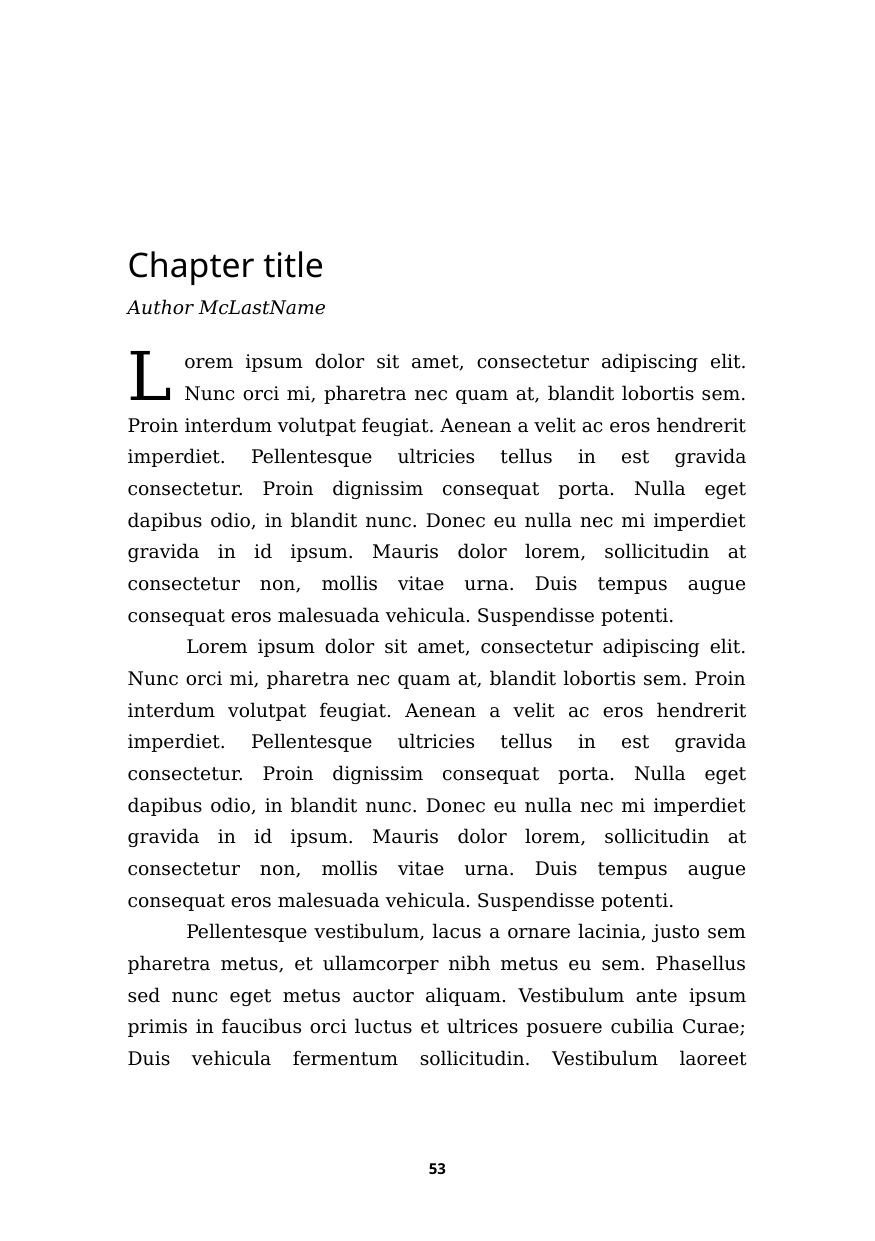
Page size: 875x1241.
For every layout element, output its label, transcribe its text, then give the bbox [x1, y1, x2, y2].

text Lorem ipsum dolor sit amet, consectetur adipiscing elit. Nunc orci mi, pharetra nec quam at, blandit lobortis sem. Proin interdum volutpat feugiat. Aenean a velit ac eros hendrerit imperdiet. Pellentesque ultricies tellus in est gravida consectetur. Proin dignissim consequat porta. Nulla eget dapibus odio, in blandit nunc. Donec eu nulla nec mi imperdiet gravida in id ipsum. Mauris dolor lorem, sollicitudin at consectetur non, mollis vitae urna. Duis tempus augue consequat eros malesuada vehicula. Suspendisse potenti. [127, 351, 747, 627]
text Author McLastName [127, 297, 747, 319]
subtitle Chapter title [127, 246, 747, 285]
text Lorem ipsum dolor sit amet, consectetur adipiscing elit. Nunc orci mi, pharetra nec quam at, blandit lobortis sem. Proin interdum volutpat feugiat. Aenean a velit ac eros hendrerit imperdiet. Pellentesque ultricies tellus in est gravida consectetur. Proin dignissim consequat porta. Nulla eget dapibus odio, in blandit nunc. Donec eu nulla nec mi imperdiet gravida in id ipsum. Mauris dolor lorem, sollicitudin at consectetur non, mollis vitae urna. Duis tempus augue consequat eros malesuada vehicula. Suspendisse potenti. [127, 636, 747, 912]
text Pellentesque vestibulum, lacus a ornare lacinia, justo sem pharetra metus, et ullamcorper nibh metus eu sem. Phasellus sed nunc eget metus auctor aliquam. Vestibulum ante ipsum primis in faucibus orci luctus et ultrices posuere cubilia Curae; Duis vehicula fermentum sollicitudin. Vestibulum laoreet [127, 921, 747, 1070]
